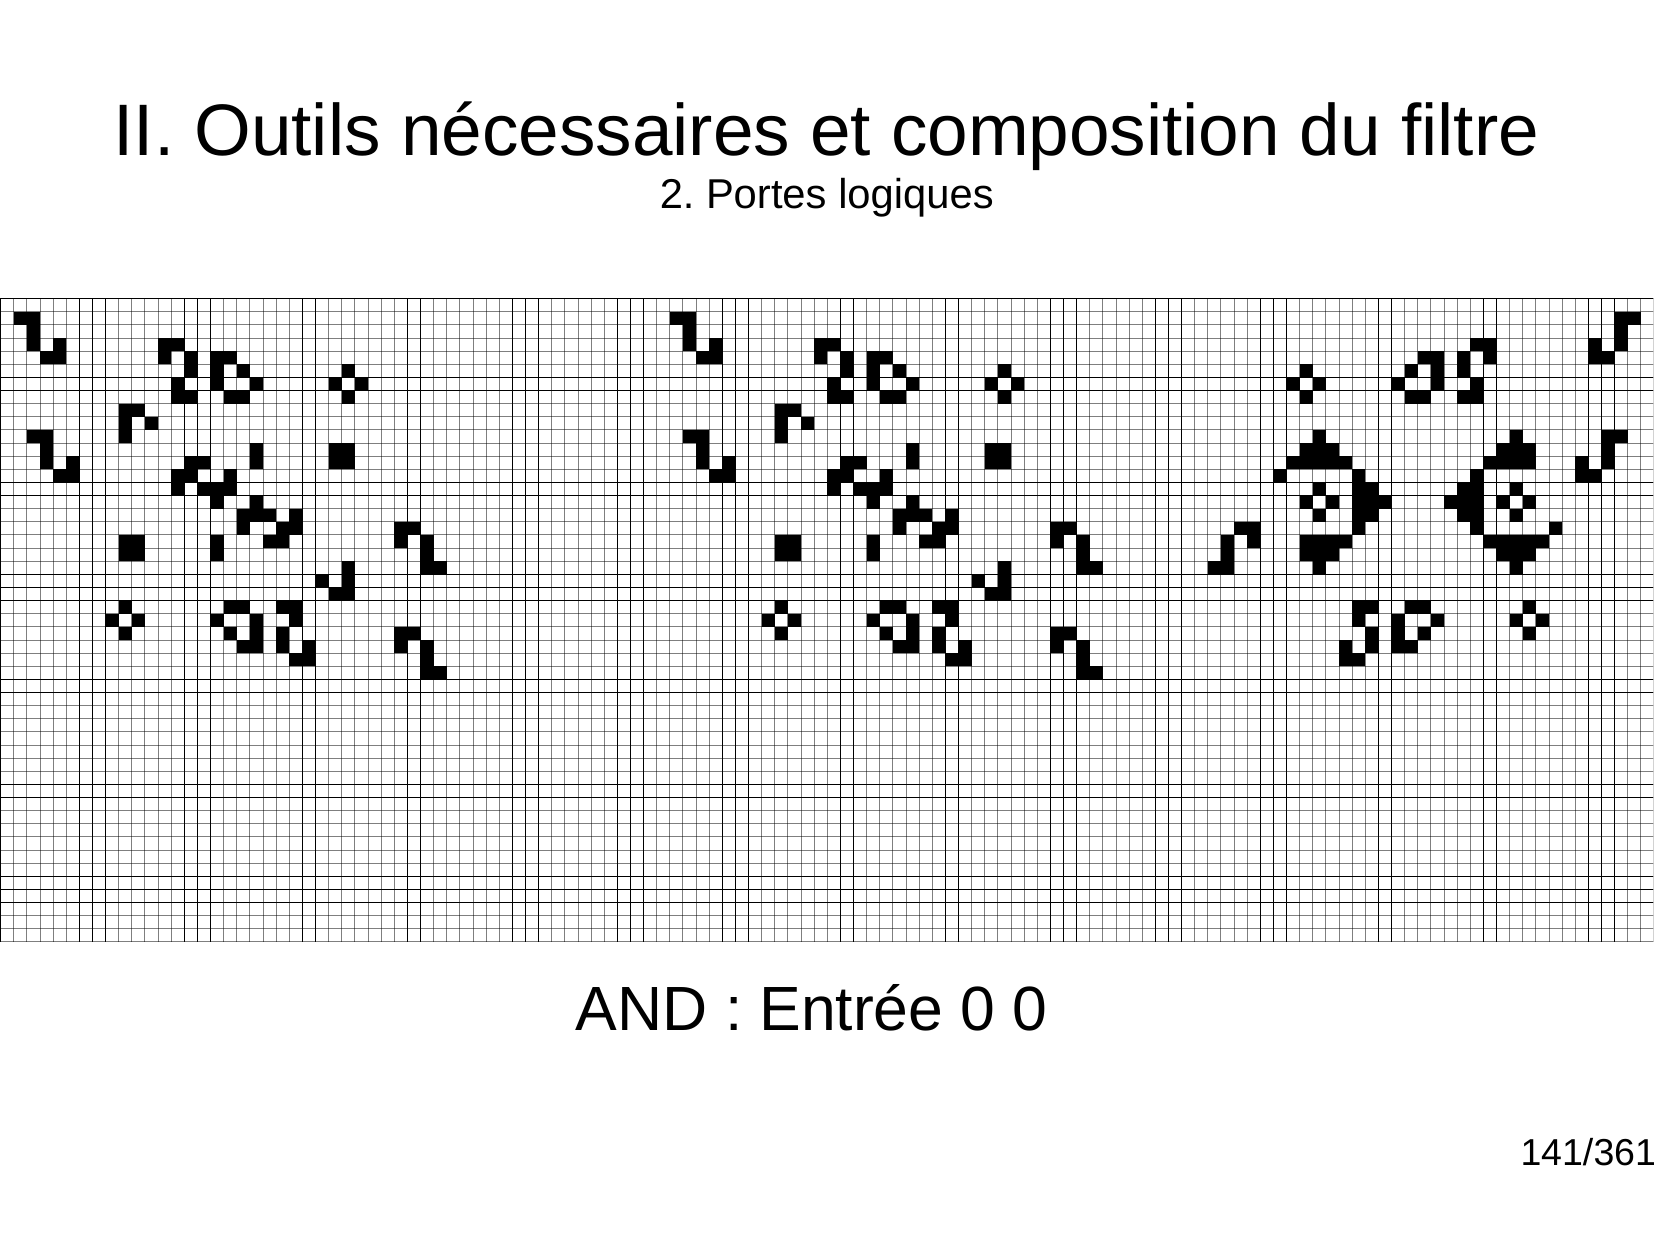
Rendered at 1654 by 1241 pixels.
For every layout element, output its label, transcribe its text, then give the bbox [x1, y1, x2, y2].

title II. Outils nécessaires et composition du filtre 2. Portes logiques [82, 49, 1571, 257]
text_box <number>/361 [1505, 1124, 1654, 1182]
picture [0, 298, 1654, 942]
text_box AND : Entrée 0 0 [561, 966, 1063, 1052]
